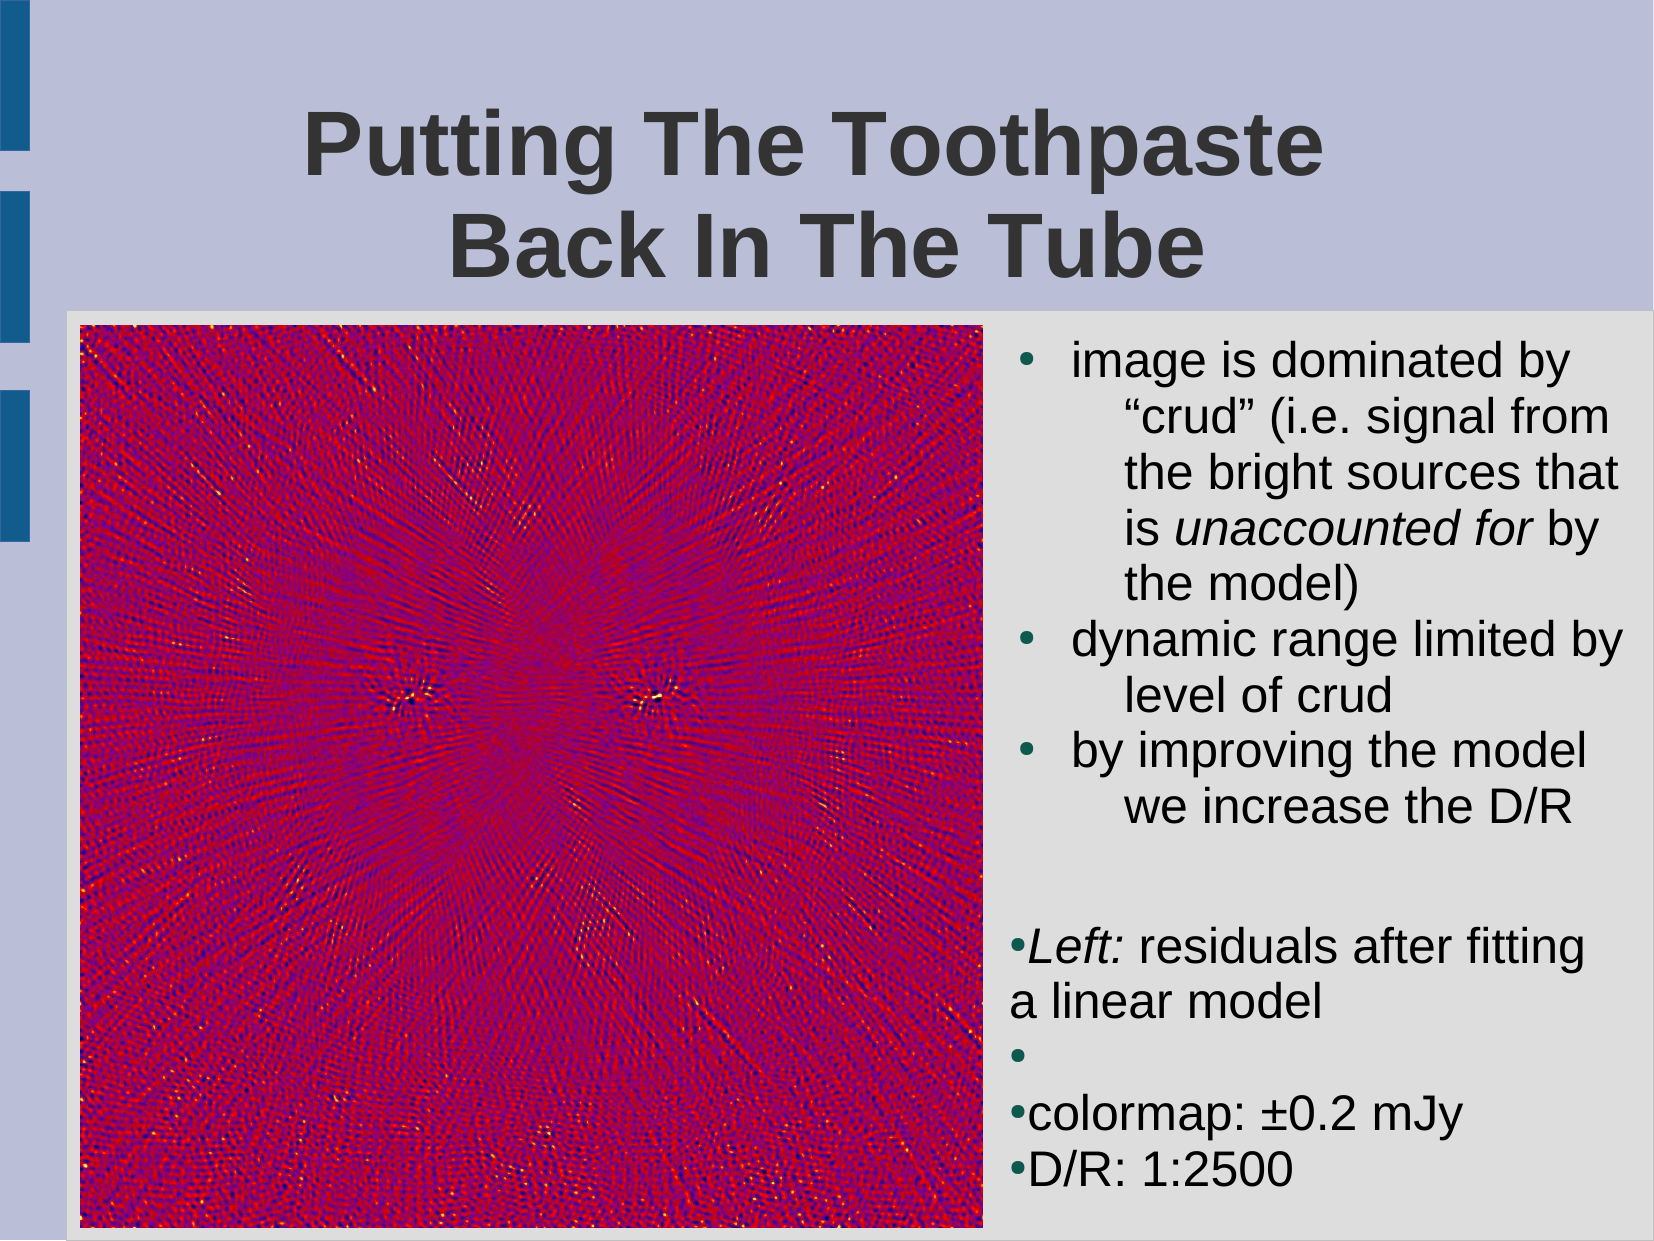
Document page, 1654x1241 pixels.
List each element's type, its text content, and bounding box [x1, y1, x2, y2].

picture [80, 325, 983, 1228]
list image is dominated by “crud” (i.e. signal from the bright sources that is unaccounted for by the model) dynamic range limited by level of crud by improving the model we increase the D/R [982, 332, 1627, 831]
title Putting The Toothpaste Back In The Tube [121, 76, 1534, 313]
list Left: residuals after fitting a linear model colormap: ±0.2 mJy D/R: 1:2500 [1009, 918, 1600, 1230]
